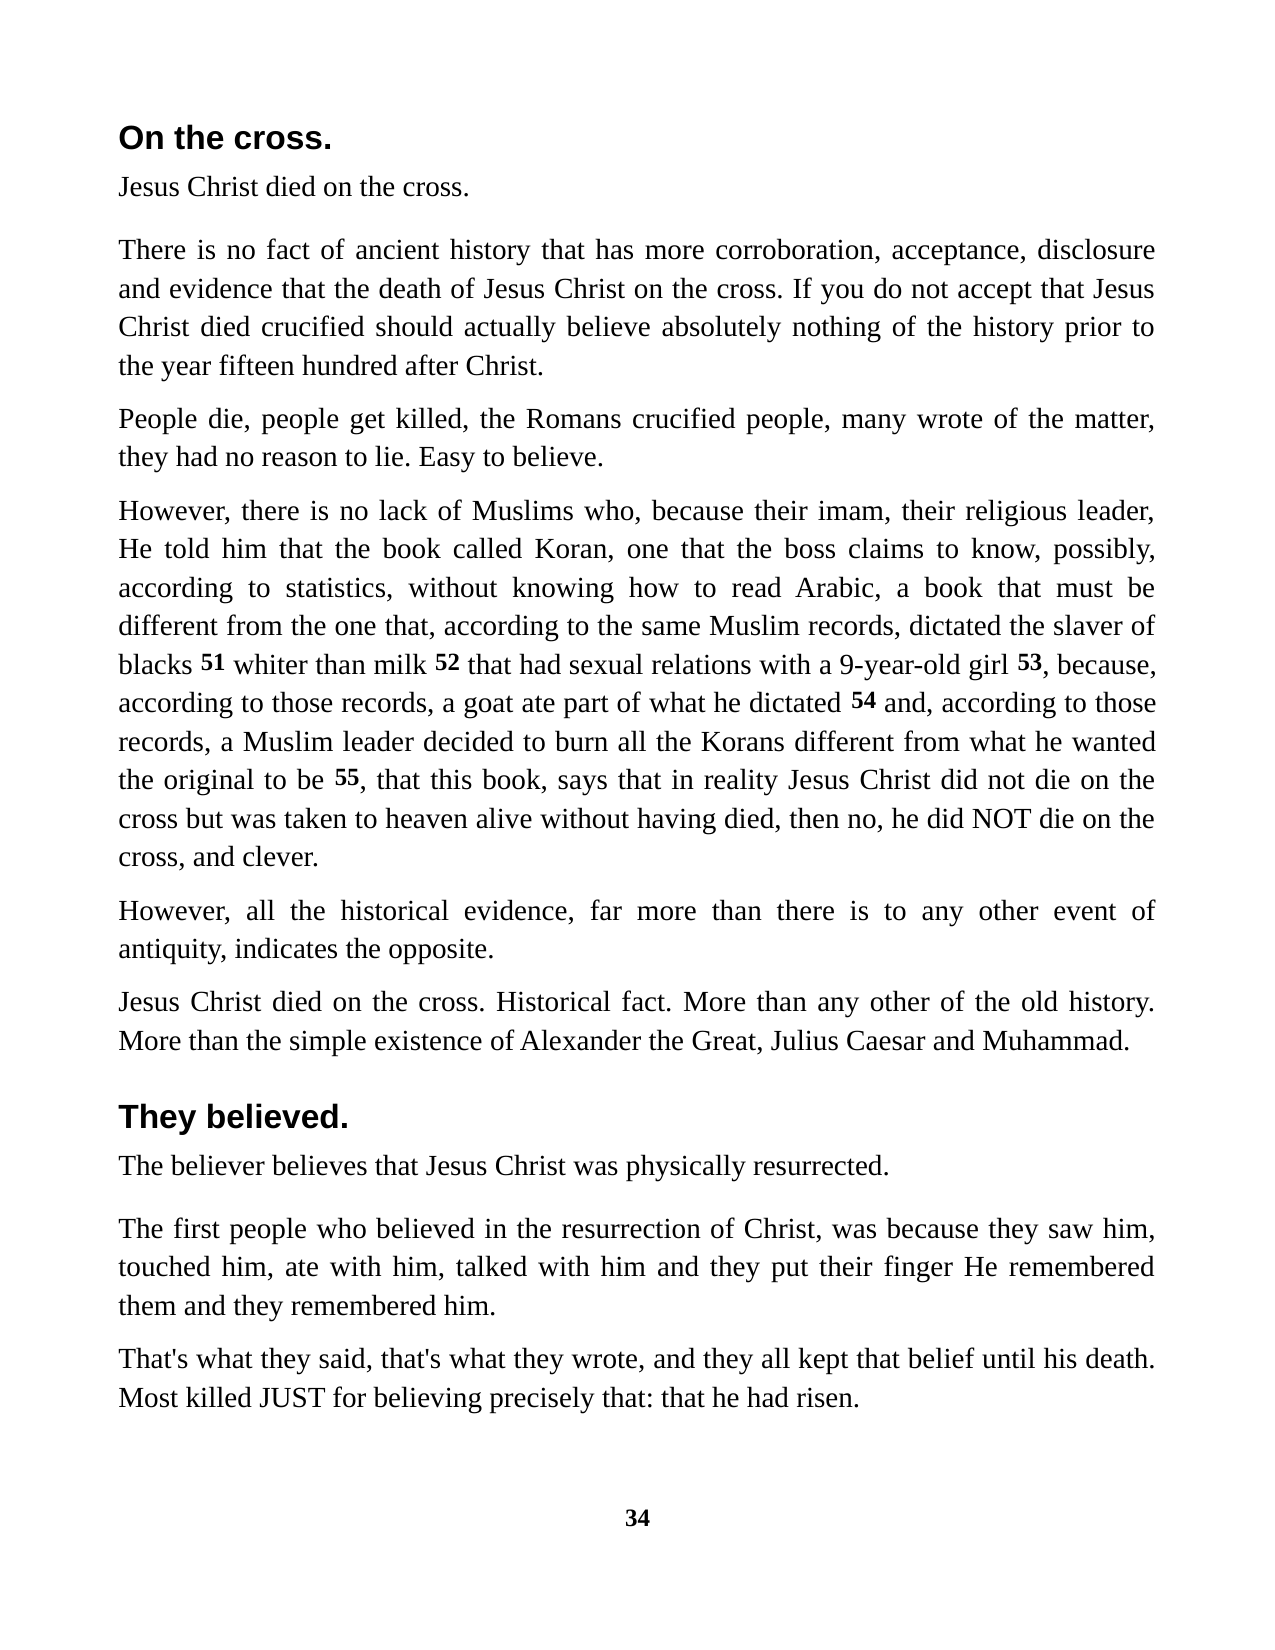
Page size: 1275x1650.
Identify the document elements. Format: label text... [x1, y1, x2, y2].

text The first people who believed in the resurrection of Christ, was because they saw him, touched him, ate with him, talked with him and they put their finger He remembered them and they remembered him. [118, 1211, 1157, 1322]
subtitle They believed. [118, 1097, 1157, 1136]
subtitle On the cross. [118, 118, 1157, 157]
text Jesus Christ died on the cross. [118, 169, 1157, 203]
text There is no fact of ancient history that has more corroboration, acceptance, disclosure and evidence that the death of Jesus Christ on the cross. If you do not accept that Jesus Christ died crucified should actually believe absolutely nothing of the history prior to the year fifteen hundred after Christ. [118, 232, 1157, 381]
text However, all the historical evidence, far more than there is to any other event of antiquity, indicates the opposite. [118, 893, 1157, 965]
text However, there is no lack of Muslims who, because their imam, their religious leader, He told him that the book called Koran, one that the boss claims to know, possibly, according to statistics, without knowing how to read Arabic, a book that must be different from the one that, according to the same Muslim records, dictated the slaver of blacks whiter than milk that had sexual relations with a 9-year-old girl , because, according to those records, a goat ate part of what he dictated and, according to those records, a Muslim leader decided to burn all the Korans different from what he wanted the original to be , that this book, says that in reality Jesus Christ did not die on the cross but was taken to heaven alive without having died, then no, he did NOT die on the cross, and clever. [118, 493, 1157, 873]
text That's what they said, that's what they wrote, and they all kept that belief until his death. Most killed JUST for believing precisely that: that he had risen. [118, 1341, 1157, 1413]
text The believer believes that Jesus Christ was physically resurrected. [118, 1148, 1157, 1182]
text People die, people get killed, the Romans crucified people, many wrote of the matter, they had no reason to lie. Easy to believe. [118, 401, 1157, 473]
text Jesus Christ died on the cross. Historical fact. More than any other of the old history. More than the simple existence of Alexander the Great, Julius Caesar and Muhammad. [118, 984, 1157, 1056]
